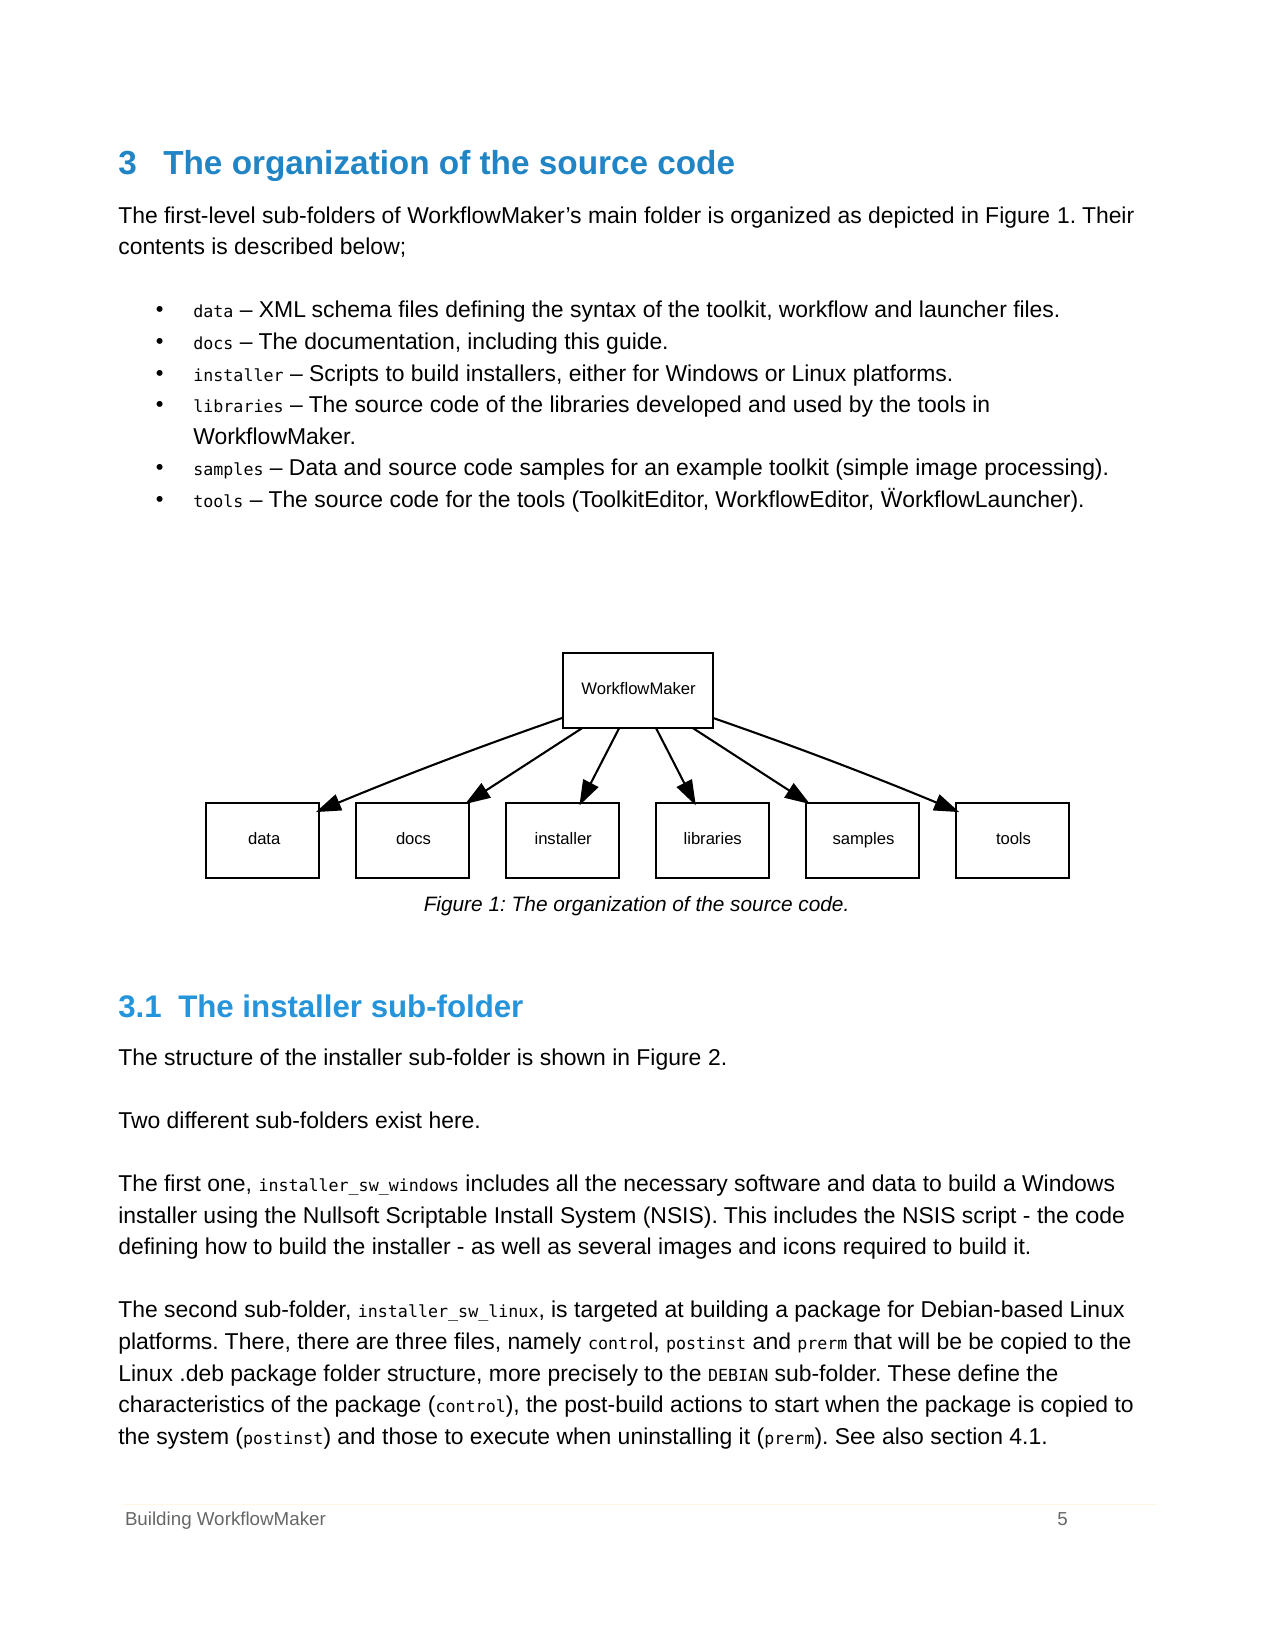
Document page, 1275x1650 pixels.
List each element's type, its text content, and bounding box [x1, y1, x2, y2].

text The first one, installer_sw_windows includes all the necessary software and data to build a Windows installer using the Nullsoft Scriptable Install System (NSIS). This includes the NSIS script - the code defining how to build the installer - as well as several images and icons required to build it. [118, 1170, 1157, 1259]
text The first-level sub-folders of WorkflowMaker’s main folder is organized as depicted in Figure 1. Their contents is described below; [118, 202, 1157, 259]
subtitle The organization of the source code [118, 143, 1157, 182]
text The structure of the installer sub-folder is shown in Figure 2. [118, 1044, 1157, 1070]
list tools – The source code for the tools (ToolkitEditor, WorkflowEditor, ẄorkflowLauncher). [156, 486, 1157, 512]
text Two different sub-folders exist here. [118, 1107, 1157, 1133]
list installer – Scripts to build installers, either for Windows or Linux platforms. [156, 359, 1157, 386]
text Figure 1: The organization of the source code. [118, 656, 1157, 916]
list libraries – The source code of the libraries developed and used by the tools in WorkflowMaker. [156, 391, 1157, 449]
list data – XML schema files defining the syntax of the toolkit, workflow and launcher files. [156, 296, 1157, 323]
subtitle The installer sub-folder [118, 988, 1157, 1024]
text The second sub-folder, installer_sw_linux, is targeted at building a package for Debian-based Linux platforms. There, there are three files, namely control, postinst and prerm that will be be copied to the Linux .deb package folder structure, more precisely to the DEBIAN sub-folder. These define the characteristics of the package (control), the post-build actions to start when the package is copied to the system (postinst) and those to execute when uninstalling it (prerm). See also section 4.1. [118, 1296, 1157, 1449]
list docs – The documentation, including this guide. [156, 328, 1157, 354]
list samples – Data and source code samples for an example toolkit (simple image processing). [156, 454, 1157, 481]
